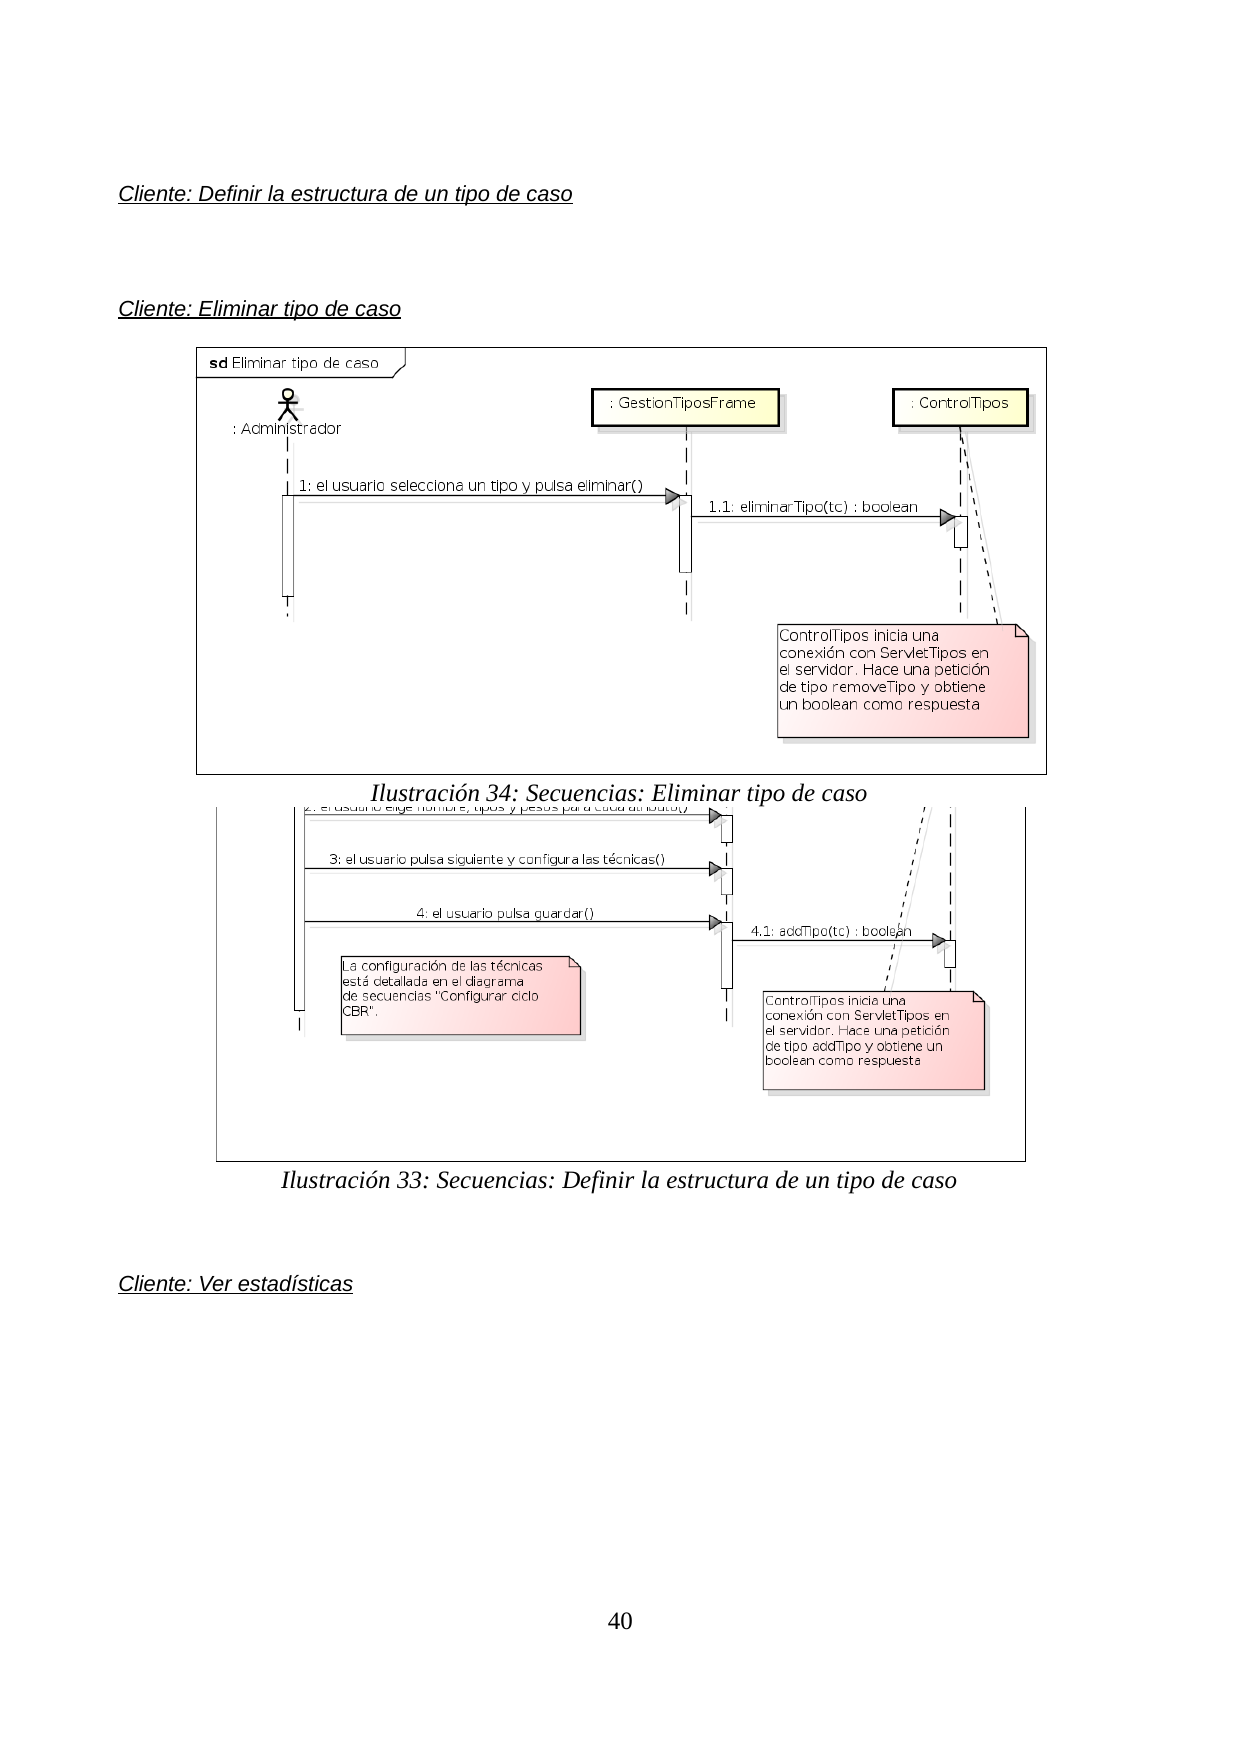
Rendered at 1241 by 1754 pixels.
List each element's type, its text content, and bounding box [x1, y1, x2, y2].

subtitle Cliente: Ver estadísticas [118, 1271, 1122, 1296]
subtitle Cliente: Definir la estructura de un tipo de caso [118, 181, 1122, 206]
subtitle Cliente: Eliminar tipo de caso [118, 296, 1122, 321]
text Ilustración 34: Secuencias: Eliminar tipo de caso [193, 778, 1047, 807]
text Ilustración 33: Secuencias: Definir la estructura de un tipo de caso [212, 1165, 1028, 1194]
picture [192, 345, 1048, 778]
picture [212, 807, 1029, 1165]
